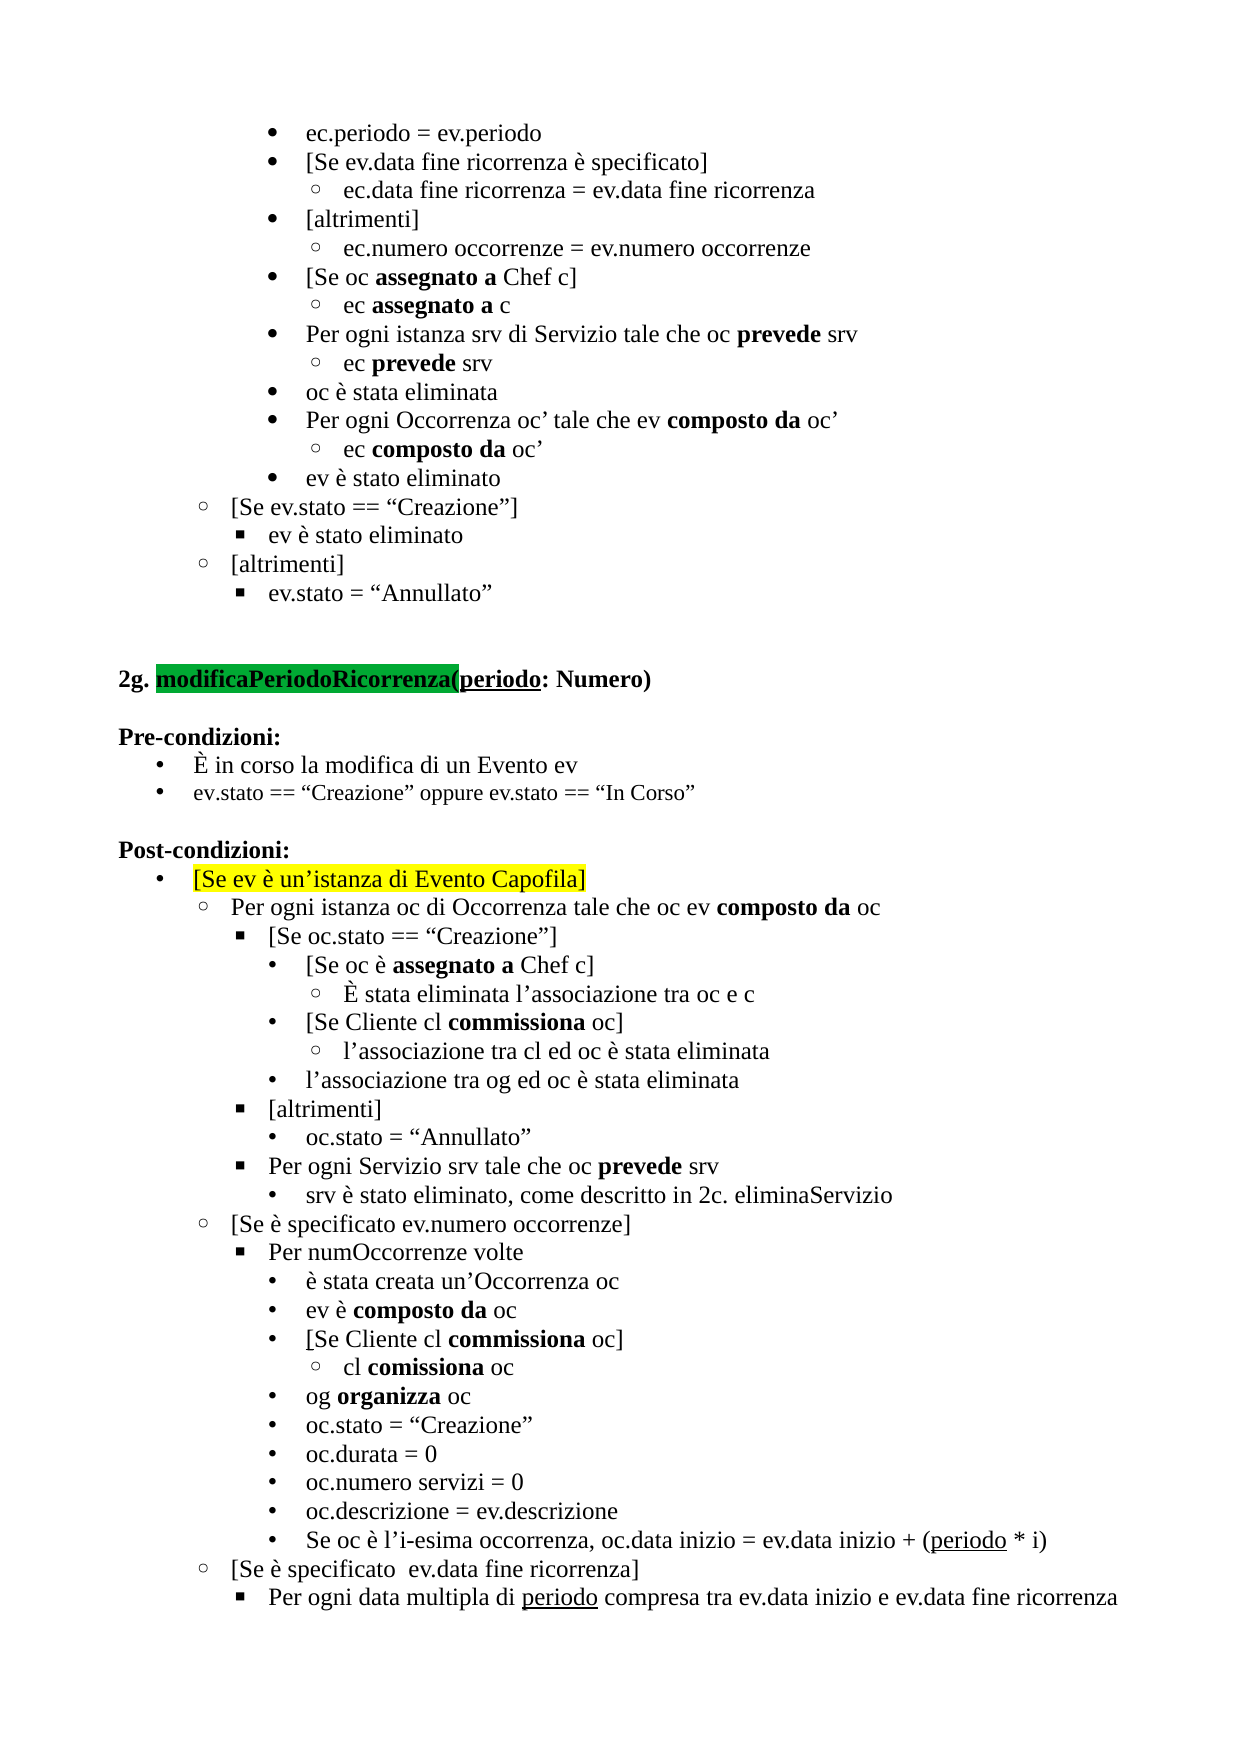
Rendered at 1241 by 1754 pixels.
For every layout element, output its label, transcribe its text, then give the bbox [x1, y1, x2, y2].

list è stata creata un’Occorrenza oc [268, 1266, 1122, 1295]
list Se oc è l’i-esima occorrenza, oc.data inizio = ev.data inizio + (periodo * i) [268, 1525, 1122, 1554]
list [Se Cliente cl commissiona oc] [268, 1324, 1122, 1352]
list [Se Cliente cl commissiona oc] [268, 1007, 1122, 1036]
list [Se oc.stato == “Creazione”] [231, 921, 1122, 950]
list ev è composto da oc [268, 1295, 1122, 1324]
list l’associazione tra cl ed oc è stata eliminata [306, 1036, 1122, 1065]
list [Se ev.stato == “Creazione”] [193, 492, 1122, 521]
list ec.numero occorrenze = ev.numero occorrenze [306, 233, 1122, 262]
list srv è stato eliminato, come descritto in 2c. eliminaServizio [268, 1180, 1122, 1209]
list oc.durata = 0 [268, 1439, 1122, 1467]
text Pre-condizioni: [118, 722, 1122, 751]
list [Se oc assegnato a Chef c] [268, 262, 1122, 291]
list È stata eliminata l’associazione tra oc e c [306, 979, 1122, 1007]
text Post-condizioni: [118, 835, 1122, 864]
list [Se ev.data fine ricorrenza è specificato] [268, 147, 1122, 176]
list [altrimenti] [268, 204, 1122, 233]
list ev è stato eliminato [268, 463, 1122, 492]
list Per ogni istanza oc di Occorrenza tale che oc ev composto da oc [193, 892, 1122, 921]
list oc.numero servizi = 0 [268, 1467, 1122, 1496]
list [Se è specificato ev.numero occorrenze] [193, 1209, 1122, 1237]
list Per numOccorrenze volte [231, 1237, 1122, 1266]
list È in corso la modifica di un Evento ev [156, 751, 1122, 779]
list ec composto da oc’ [306, 434, 1122, 463]
list [Se è specificato ev.data fine ricorrenza] [193, 1554, 1122, 1582]
list l’associazione tra og ed oc è stata eliminata [268, 1065, 1122, 1094]
list ev.stato = “Annullato” [231, 578, 1122, 607]
list Per ogni istanza srv di Servizio tale che oc prevede srv [268, 319, 1122, 348]
list Per ogni data multipla di periodo compresa tra ev.data inizio e ev.data fine ricorrenza [231, 1582, 1122, 1611]
list [altrimenti] [231, 1094, 1122, 1122]
list [Se oc è assegnato a Chef c] [268, 950, 1122, 979]
list ec.data fine ricorrenza = ev.data fine ricorrenza [306, 176, 1122, 204]
list og organizza oc [268, 1381, 1122, 1410]
list ec prevede srv [306, 348, 1122, 377]
list Per ogni Servizio srv tale che oc prevede srv [231, 1151, 1122, 1180]
list [altrimenti] [193, 549, 1122, 578]
text 2g. modificaPeriodoRicorrenza(periodo: Numero) [118, 664, 1122, 693]
list ec assegnato a c [306, 291, 1122, 319]
list oc è stata eliminata [268, 377, 1122, 406]
list oc.descrizione = ev.descrizione [268, 1496, 1122, 1525]
list oc.stato = “Annullato” [268, 1122, 1122, 1151]
list [Se ev è un’istanza di Evento Capofila] [156, 864, 1122, 892]
list cl comissiona oc [306, 1352, 1122, 1381]
list oc.stato = “Creazione” [268, 1410, 1122, 1439]
list ev.stato == “Creazione” oppure ev.stato == “In Corso” [156, 779, 1122, 806]
list Per ogni Occorrenza oc’ tale che ev composto da oc’ [268, 406, 1122, 434]
list ev è stato eliminato [231, 521, 1122, 549]
list ec.periodo = ev.periodo [268, 118, 1122, 147]
